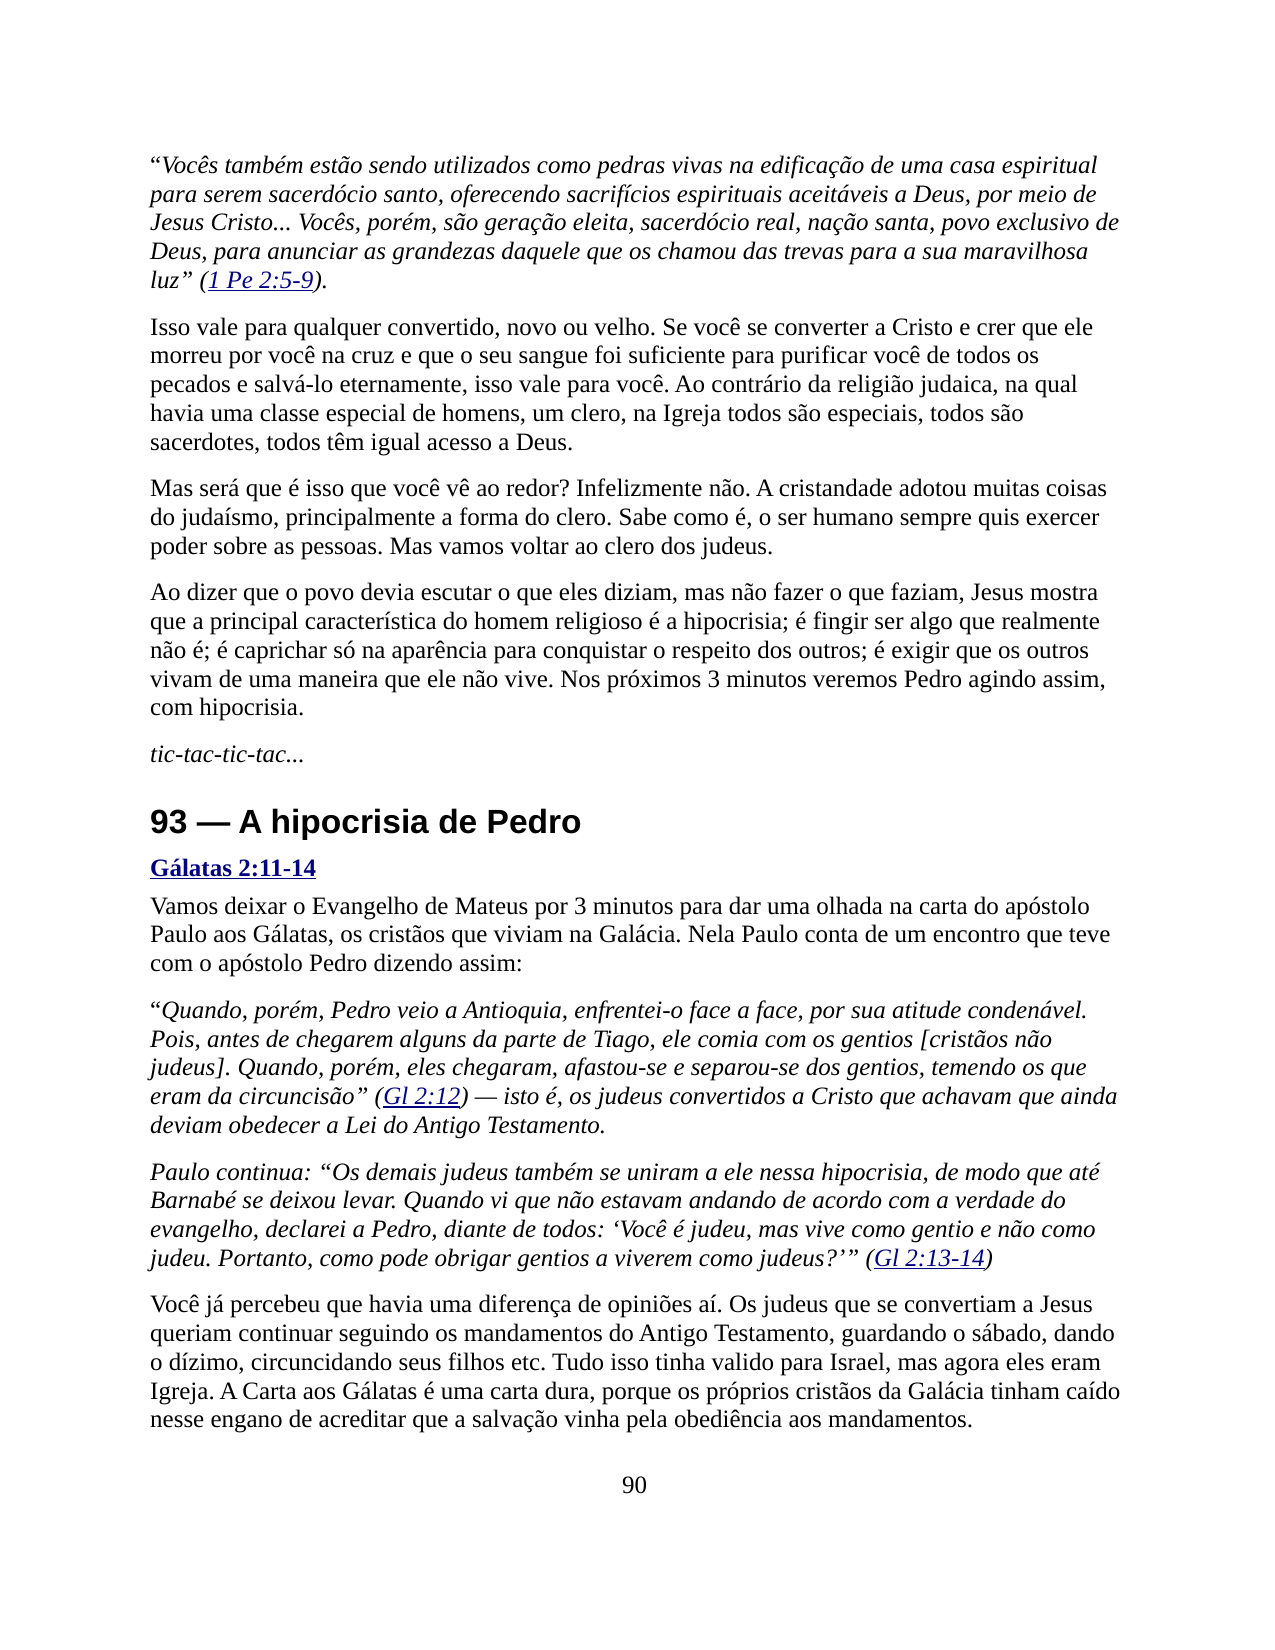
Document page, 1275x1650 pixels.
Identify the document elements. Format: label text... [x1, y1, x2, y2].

text Você já percebeu que havia uma diferença de opiniões aí. Os judeus que se convertiam a Jesus queriam continuar seguindo os mandamentos do Antigo Testamento, guardando o sábado, dando o dízimo, circuncidando seus filhos etc. Tudo isso tinha valido para Israel, mas agora eles eram Igreja. A Carta aos Gálatas é uma carta dura, porque os próprios cristãos da Galácia tinham caído nesse engano de acreditar que a salvação vinha pela obediência aos mandamentos. [150, 1289, 1125, 1433]
text Ao dizer que o povo devia escutar o que eles diziam, mas não fazer o que faziam, Jesus mostra que a principal característica do homem religioso é a hipocrisia; é fingir ser algo que realmente não é; é caprichar só na aparência para conquistar o respeito dos outros; é exigir que os outros vivam de uma maneira que ele não vive. Nos próximos 3 minutos veremos Pedro agindo assim, com hipocrisia. [150, 577, 1125, 721]
text Isso vale para qualquer convertido, novo ou velho. Se você se converter a Cristo e crer que ele morreu por você na cruz e que o seu sangue foi suficiente para purificar você de todos os pecados e salvá-lo eternamente, isso vale para você. Ao contrário da religião judaica, na qual havia uma classe especial de homens, um clero, na Igreja todos são especiais, todos são sacerdotes, todos têm igual acesso a Deus. [150, 312, 1125, 455]
text Paulo continua: “Os demais judeus também se uniram a ele nessa hipocrisia, de modo que até Barnabé se deixou levar. Quando vi que não estavam andando de acordo com a verdade do evangelho, declarei a Pedro, diante de todos: ‘Você é judeu, mas vive como gentio e não como judeu. Portanto, como pode obrigar gentios a viverem como judeus?’” (Gl 2:13-14) [150, 1157, 1125, 1272]
subtitle 93 — A hipocrisia de Pedro [150, 802, 1125, 841]
text “Vocês também estão sendo utilizados como pedras vivas na edificação de uma casa espiritual para serem sacerdócio santo, oferecendo sacrifícios espirituais aceitáveis a Deus, por meio de Jesus Cristo... Vocês, porém, são geração eleita, sacerdócio real, nação santa, povo exclusivo de Deus, para anunciar as grandezas daquele que os chamou das trevas para a sua maravilhosa luz” (1 Pe 2:5-9). [150, 150, 1125, 294]
text Mas será que é isso que você vê ao redor? Infelizmente não. A cristandade adotou muitas coisas do judaísmo, principalmente a forma do clero. Sabe como é, o ser humano sempre quis exercer poder sobre as pessoas. Mas vamos voltar ao clero dos judeus. [150, 473, 1125, 559]
text “Quando, porém, Pedro veio a Antioquia, enfrentei-o face a face, por sua atitude condenável. Pois, antes de chegarem alguns da parte de Tiago, ele comia com os gentios [cristãos não judeus]. Quando, porém, eles chegaram, afastou-se e separou-se dos gentios, temendo os que eram da circuncisão” (Gl 2:12) — isto é, os judeus convertidos a Cristo que achavam que ainda deviam obedecer a Lei do Antigo Testamento. [150, 995, 1125, 1139]
text tic-tac-tic-tac... [150, 739, 1125, 768]
text Gálatas 2:11-14 [150, 853, 1125, 882]
text Vamos deixar o Evangelho de Mateus por 3 minutos para dar uma olhada na carta do apóstolo Paulo aos Gálatas, os cristãos que viviam na Galácia. Nela Paulo conta de um encontro que teve com o apóstolo Pedro dizendo assim: [150, 891, 1125, 977]
